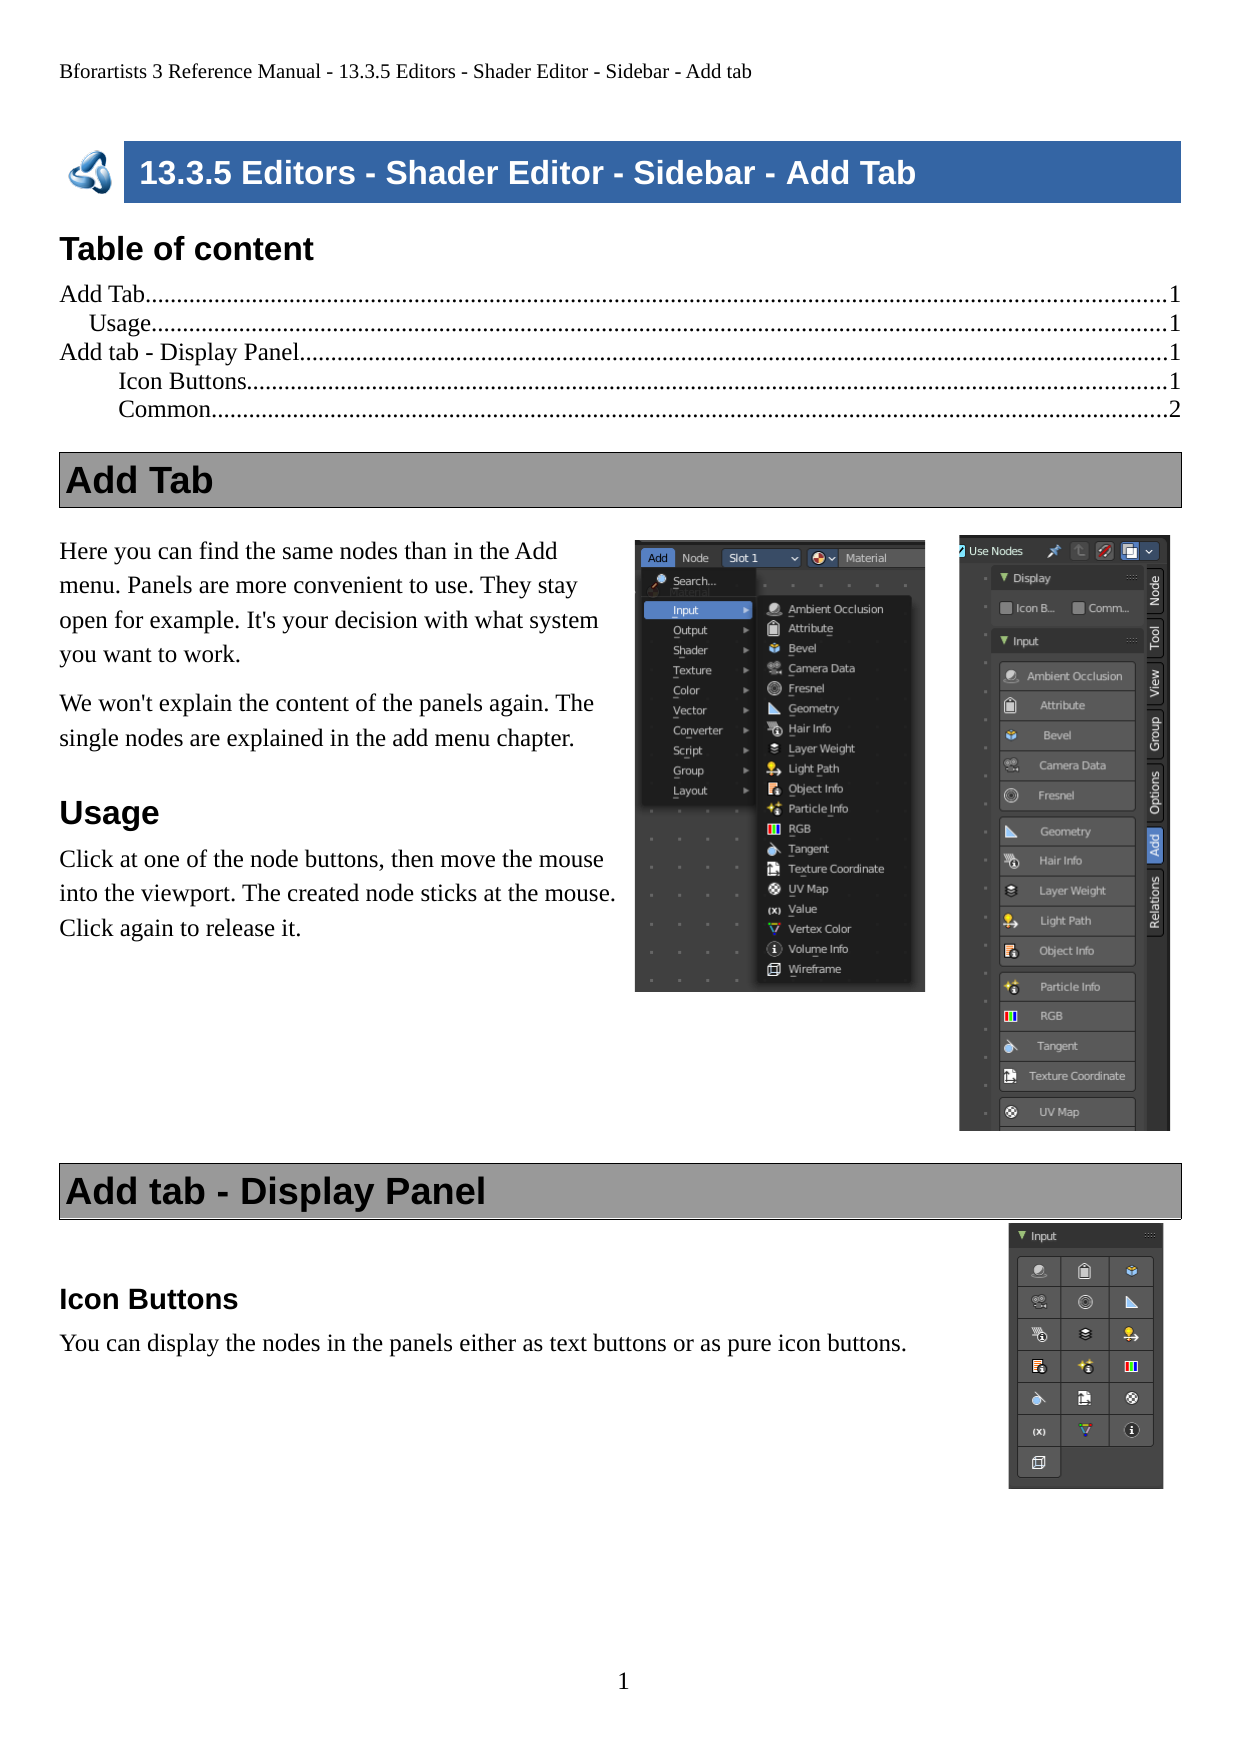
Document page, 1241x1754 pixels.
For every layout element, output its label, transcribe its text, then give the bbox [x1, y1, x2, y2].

text We won't explain the content of the panels again. The single nodes are explained in the add menu chapter. [59, 688, 634, 752]
picture [65, 147, 114, 197]
text Common 2 [118, 394, 1181, 423]
subtitle Icon Buttons [59, 1282, 1008, 1316]
text Usage 1 [88, 308, 1181, 337]
text Add Tab 1 [59, 279, 1181, 308]
text You can display the nodes in the panels either as text buttons or as pure icon buttons. [59, 1328, 1008, 1357]
table_header 13.3.5 Editors - Shader Editor - Sidebar - Add Tab [124, 141, 1181, 203]
subtitle [1164, 1282, 1181, 1316]
table_header [59, 141, 124, 203]
picture [1008, 1223, 1164, 1489]
text [926, 688, 959, 752]
text Icon Buttons 1 [118, 366, 1181, 394]
table_header Add tab - Display Panel [60, 1164, 1181, 1218]
picture [634, 540, 926, 992]
subtitle Usage [59, 793, 634, 832]
text [926, 844, 959, 942]
text Add tab - Display Panel 1 [59, 337, 1181, 366]
table_header Add Tab [60, 453, 1181, 507]
subtitle Table of content [59, 228, 1181, 267]
subtitle [926, 793, 959, 832]
text Here you can find the same nodes than in the Add menu. Panels are more convenient to use. They stay open for example. It's your decision with what system you want to work. [59, 536, 959, 668]
subtitle [1171, 793, 1181, 832]
picture [959, 535, 1171, 1131]
text Click at one of the node buttons, then move the mouse into the viewport. The created node sticks at the mouse. Click again to release it. [59, 844, 634, 942]
